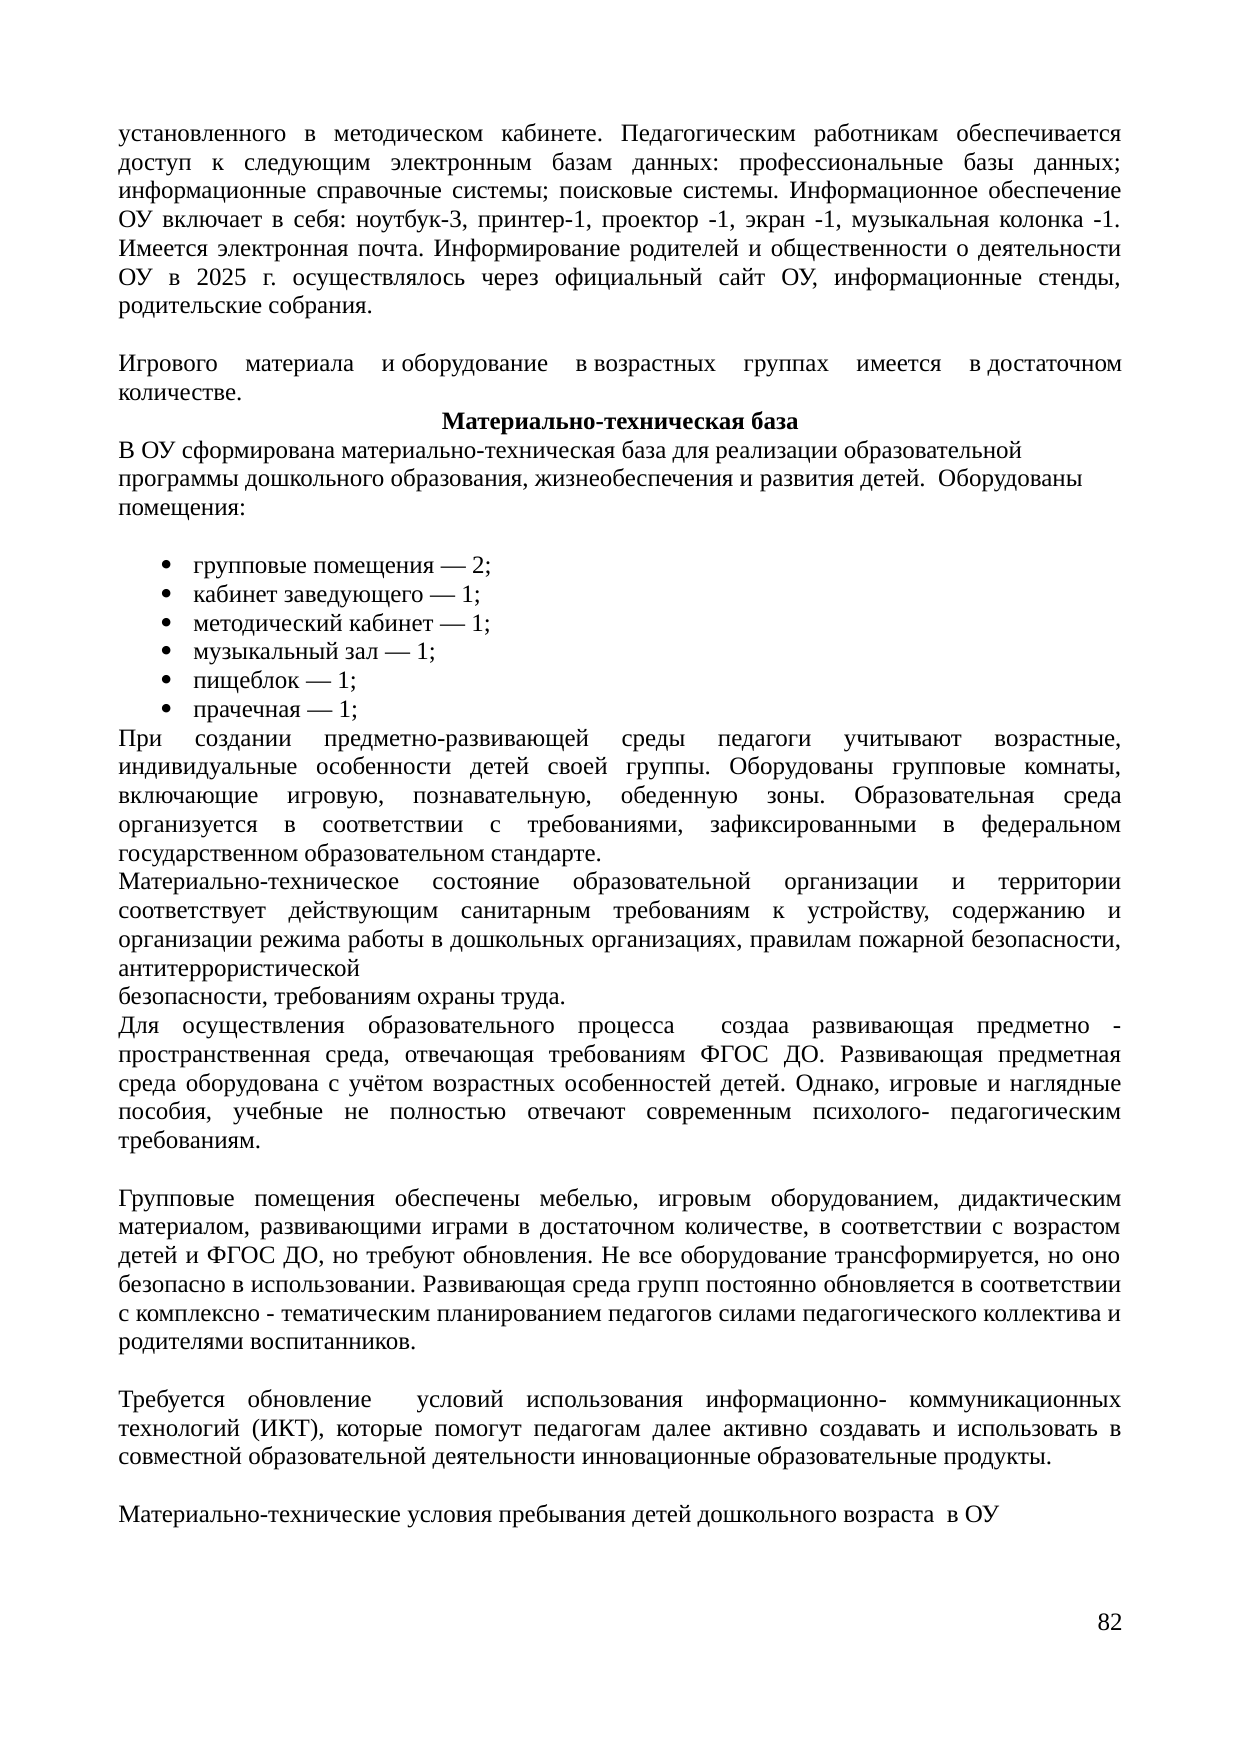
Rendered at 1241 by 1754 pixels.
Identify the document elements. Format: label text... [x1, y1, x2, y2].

list групповые помещения — 2; [162, 550, 1103, 579]
text Для осуществления образовательного процесса создаа развивающая предметно - пространственная среда, отвечающая требованиям ФГОС ДО. Развивающая предметная среда оборудована с учётом возрастных особенностей детей. Однако, игровые и наглядные пособия, учебные не полностью отвечают современным психолого- педагогическим требованиям. [118, 1010, 1122, 1154]
text Требуется обновление условий использования информационно- коммуникационных технологий (ИКТ), которые помогут педагогам далее активно создавать и использовать в совместной образовательной деятельности инновационные образовательные продукты. [118, 1384, 1122, 1470]
list музыкальный зал — 1; [162, 636, 1103, 665]
text безопасности, требованиям охраны труда. [118, 981, 1122, 1010]
text Материально-техническое состояние образовательной организации и территории соответствует действующим санитарным требованиям к устройству, содержанию и организации режима работы в дошкольных организациях, правилам пожарной безопасности, антитеррористической [118, 866, 1122, 981]
text В ОУ сформирована материально-техническая база для реализации образовательной программы дошкольного образования, жизнеобеспечения и развития детей. Оборудованы помещения: [118, 435, 1122, 521]
list пищеблок — 1; [162, 665, 1103, 694]
list методический кабинет — 1; [162, 608, 1103, 636]
text Групповые помещения обеспечены мебелью, игровым оборудованием, дидактическим материалом, развивающими играми в достаточном количестве, в соответствии с возрастом детей и ФГОС ДО, но требуют обновления. Не все оборудование трансформируется, но оно безопасно в использовании. Развивающая среда групп постоянно обновляется в соответствии с комплексно - тематическим планированием педагогов силами педагогического коллектива и родителями воспитанников. [118, 1183, 1122, 1355]
text Игрового материала и оборудование в возрастных группах имеется в достаточном количестве. [118, 348, 1122, 406]
text Материально-технические условия пребывания детей дошкольного возраста в ОУ [118, 1499, 1122, 1528]
list кабинет заведующего — 1; [162, 579, 1103, 608]
text установленного в методическом кабинете. Педагогическим работникам обеспечивается доступ к следующим электронным базам данных: профессиональные базы данных; информационные справочные системы; поисковые системы. Информационное обеспечение ОУ включает в себя: ноутбук-3, принтер-1, проектор -1, экран -1, музыкальная колонка -1. Имеется электронная почта. Информирование родителей и общественности о деятельности ОУ в 2025 г. осуществлялось через официальный сайт ОУ, информационные стенды, родительские собрания. [118, 118, 1122, 319]
text Материально-техническая база [118, 406, 1122, 435]
text При создании предметно-развивающей среды педагоги учитывают возрастные, индивидуальные особенности детей своей группы. Оборудованы групповые комнаты, включающие игровую, познавательную, обеденную зоны. Образовательная среда организуется в соответствии с требованиями, зафиксированными в федеральном государственном образовательном стандарте. [118, 723, 1122, 866]
list прачечная — 1; [162, 694, 1103, 723]
